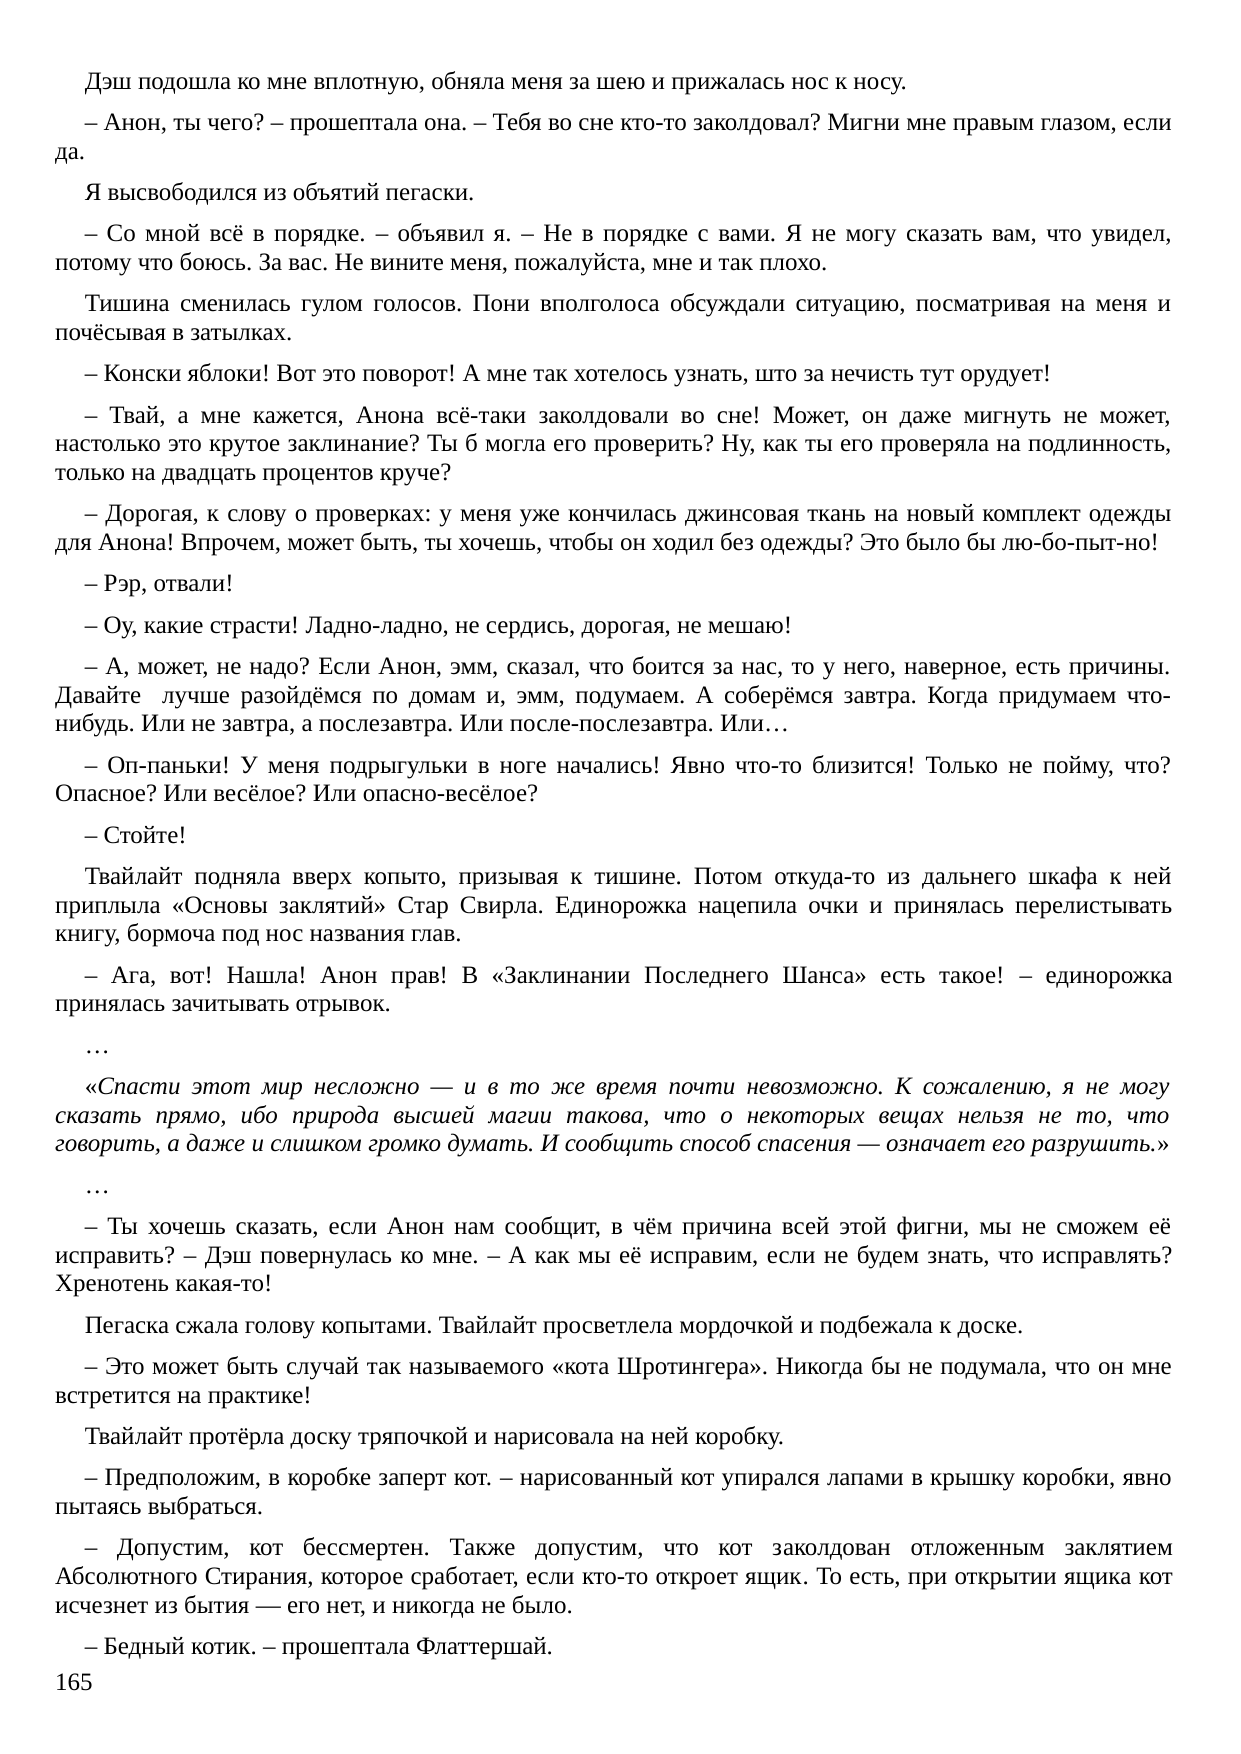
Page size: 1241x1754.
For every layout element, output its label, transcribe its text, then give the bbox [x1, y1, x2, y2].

text … [55, 1030, 1173, 1058]
text Дэш подошла ко мне вплотную, обняла меня за шею и прижалась нос к носу. [55, 66, 1173, 95]
text – Твай, а мне кажется, Анона всё-таки заколдовали во сне! Может, он даже мигнуть не может, настолько это крутое заклинание? Ты б могла его проверить? Ну, как ты его проверяла на подлинность, только на двадцать процентов круче? [55, 400, 1173, 486]
text – Стойте! [55, 820, 1173, 848]
text … [55, 1170, 1173, 1198]
text Пегаска сжала голову копытами. Твайлайт просветлела мордочкой и подбежала к доске. [55, 1310, 1173, 1338]
text «Спасти этот мир несложно — и в то же время почти невозможно. К сожалению, я не могу сказать прямо, ибо природа высшей магии такова, что о некоторых вещах нельзя не то, что говорить, а даже и слишком громко думать. И сообщить способ спасения — означает его разрушить.» [55, 1071, 1173, 1157]
text Тишина сменилась гулом голосов. Пони вполголоса обсуждали ситуацию, посматривая на меня и почёсывая в затылках. [55, 288, 1173, 346]
text – Ага, вот! Нашла! Анон прав! В «Заклинании Последнего Шанса» есть такое! – единорожка принялась зачитывать отрывок. [55, 960, 1173, 1017]
text – Ты хочешь сказать, если Анон нам сообщит, в чём причина всей этой фигни, мы не сможем её исправить? – Дэш повернулась ко мне. – А как мы её исправим, если не будем знать, что исправлять? Хренотень какая-то! [55, 1211, 1173, 1297]
text – Оу, какие страсти! Ладно-ладно, не сердись, дорогая, не мешаю! [55, 610, 1173, 638]
text Твайлайт протёрла доску тряпочкой и нарисовала на ней коробку. [55, 1421, 1173, 1450]
text – Рэр, отвали! [55, 568, 1173, 597]
text – Это может быть случай так называемого «кота Шротингера». Никогда бы не подумала, что он мне встретится на практике! [55, 1351, 1173, 1408]
text – Со мной всё в порядке. – объявил я. – Не в порядке с вами. Я не могу сказать вам, что увидел, потому что боюсь. За вас. Не вините меня, пожалуйста, мне и так плохо. [55, 218, 1173, 276]
text – Конски яблоки! Вот это поворот! А мне так хотелось узнать, што за нечисть тут орудует! [55, 358, 1173, 387]
text – Дорогая, к слову о проверках: у меня уже кончилась джинсовая ткань на новый комплект одежды для Анона! Впрочем, может быть, ты хочешь, чтобы он ходил без одежды? Это было бы лю-бо-пыт-но! [55, 498, 1173, 556]
text – Бедный котик. – прошептала Флаттершай. [55, 1631, 1173, 1660]
text Твайлайт подняла вверх копыто, призывая к тишине. Потом откуда-то из дальнего шкафа к ней приплыла «Основы заклятий» Стар Свирла. Единорожка нацепила очки и принялась перелистывать книгу, бормоча под нос названия глав. [55, 861, 1173, 947]
text – Предположим, в коробке заперт кот. – нарисованный кот упирался лапами в крышку коробки, явно пытаясь выбраться. [55, 1462, 1173, 1520]
text – Оп-паньки! У меня подрыгульки в ноге начались! Явно что-то близится! Только не пойму, что? Опасное? Или весёлое? Или опасно-весёлое? [55, 750, 1173, 807]
text Я высвободился из объятий пегаски. [55, 177, 1173, 206]
text – А, может, не надо? Если Анон, эмм, сказал, что боится за нас, то у него, наверное, есть причины. Давайте лучше разойдёмся по домам и, эмм, подумаем. А соберёмся завтра. Когда придумаем что-нибудь. Или не завтра, а послезавтра. Или после-послезавтра. Или… [55, 651, 1173, 737]
text – Допустим, кот бессмертен. Также допустим, что кот заколдован отложенным заклятием Абсолютного Стирания, которое сработает, если кто-то откроет ящик. То есть, при открытии ящика кот исчезнет из бытия — его нет, и никогда не было. [55, 1532, 1173, 1618]
text – Анон, ты чего? – прошептала она. – Тебя во сне кто-то заколдовал? Мигни мне правым глазом, если да. [55, 107, 1173, 165]
